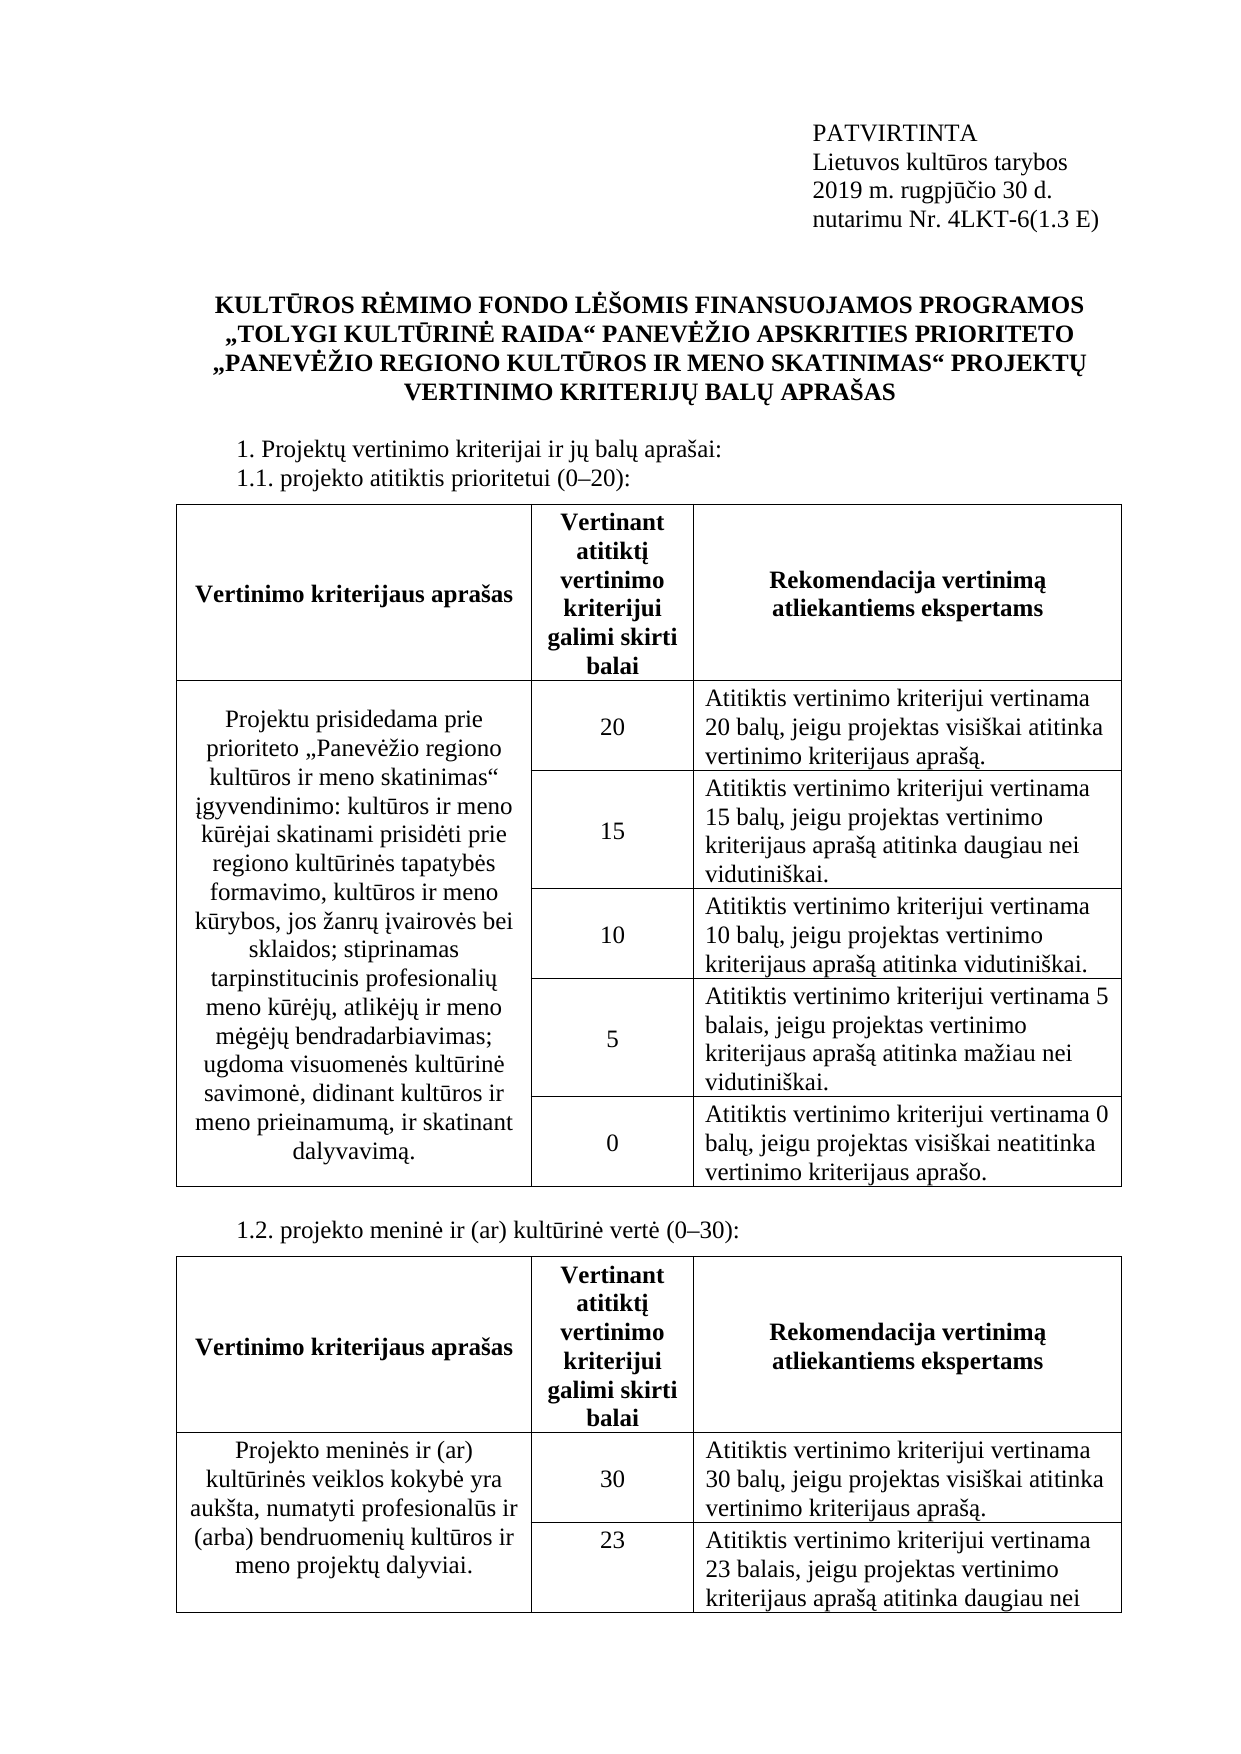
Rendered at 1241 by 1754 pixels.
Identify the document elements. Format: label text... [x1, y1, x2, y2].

table_cell Atitiktis vertinimo kriterijui vertinama 20 balų, jeigu projektas visiškai atitinka vertinimo kriterijaus aprašą. [694, 681, 1121, 769]
table_header Rekomendacija vertinimą atliekantiems ekspertams [694, 1257, 1121, 1432]
text 2019 m. rugpjūčio 30 d. [812, 176, 1122, 204]
table_cell 30 [532, 1433, 693, 1522]
table_cell Projektu prisidedama prie prioriteto „Panevėžio regiono kultūros ir meno skatinimas“ įgyvendinimo: kultūros ir meno kūrėjai skatinami prisidėti prie regiono kultūrinės tapatybės formavimo, kultūros ir meno kūrybos, jos žanrų įvairovės bei sklaidos; stiprinamas tarpinstitucinis profesionalių meno kūrėjų, atlikėjų ir meno mėgėjų bendradarbiavimas; ugdoma visuomenės kultūrinė savimonė, didinant kultūros ir meno prieinamumą, ir skatinant dalyvavimą. [177, 681, 531, 1186]
text PATVIRTINTA [812, 118, 1122, 147]
table_cell 23 [532, 1523, 693, 1612]
table_header Vertinant atitiktį vertinimo kriterijui galimi skirti balai [532, 505, 693, 680]
table_cell Atitiktis vertinimo kriterijui vertinama 30 balų, jeigu projektas visiškai atitinka vertinimo kriterijaus aprašą. [694, 1433, 1121, 1522]
table_header Vertinant atitiktį vertinimo kriterijui galimi skirti balai [532, 1257, 693, 1432]
table_cell Atitiktis vertinimo kriterijui vertinama 5 balais, jeigu projektas vertinimo kriterijaus aprašą atitinka mažiau nei vidutiniškai. [694, 979, 1121, 1096]
table_header Rekomendacija vertinimą atliekantiems ekspertams [694, 505, 1121, 680]
text „TOLYGI KULTŪRINĖ RAIDA“ PANEVĖŽIO APSKRITIES PRIORITETO „PANEVĖŽIO REGIONO KULTŪROS IR MENO SKATINIMAS“ PROJEKTŲ VERTINIMO KRITERIJŲ BALŲ APRAŠAS [177, 319, 1122, 406]
text 1.2. projekto meninė ir (ar) kultūrinė vertė (0–30): [177, 1216, 1122, 1244]
table_header Vertinimo kriterijaus aprašas [177, 505, 531, 680]
table_cell 10 [532, 889, 693, 978]
table_cell 15 [532, 771, 693, 888]
table_cell Atitiktis vertinimo kriterijui vertinama 23 balais, jeigu projektas vertinimo kriterijaus aprašą atitinka daugiau nei [694, 1523, 1121, 1612]
text Lietuvos kultūros tarybos [812, 147, 1122, 176]
table_cell Projekto meninės ir (ar) kultūrinės veiklos kokybė yra aukšta, numatyti profesionalūs ir (arba) bendruomenių kultūros ir meno projektų dalyviai. [177, 1433, 531, 1612]
table_cell Atitiktis vertinimo kriterijui vertinama 0 balų, jeigu projektas visiškai neatitinka vertinimo kriterijaus aprašo. [694, 1097, 1121, 1186]
table_cell Atitiktis vertinimo kriterijui vertinama 10 balų, jeigu projektas vertinimo kriterijaus aprašą atitinka vidutiniškai. [694, 889, 1121, 978]
table_cell 0 [532, 1097, 693, 1186]
table_cell Atitiktis vertinimo kriterijui vertinama 15 balų, jeigu projektas vertinimo kriterijaus aprašą atitinka daugiau nei vidutiniškai. [694, 771, 1121, 888]
text nutarimu Nr. 4LKT-6(1.3 E) [812, 204, 1122, 233]
text 1.1. projekto atitiktis prioritetui (0–20): [177, 463, 1122, 492]
table_header Vertinimo kriterijaus aprašas [177, 1257, 531, 1432]
table_cell 5 [532, 979, 693, 1096]
text KULTŪROS RĖMIMO FONDO LĖŠOMIS FINANSUOJAMOS PROGRAMOS [177, 291, 1122, 319]
text 1. Projektų vertinimo kriterijai ir jų balų aprašai: [177, 434, 1122, 463]
table_cell 20 [532, 681, 693, 769]
